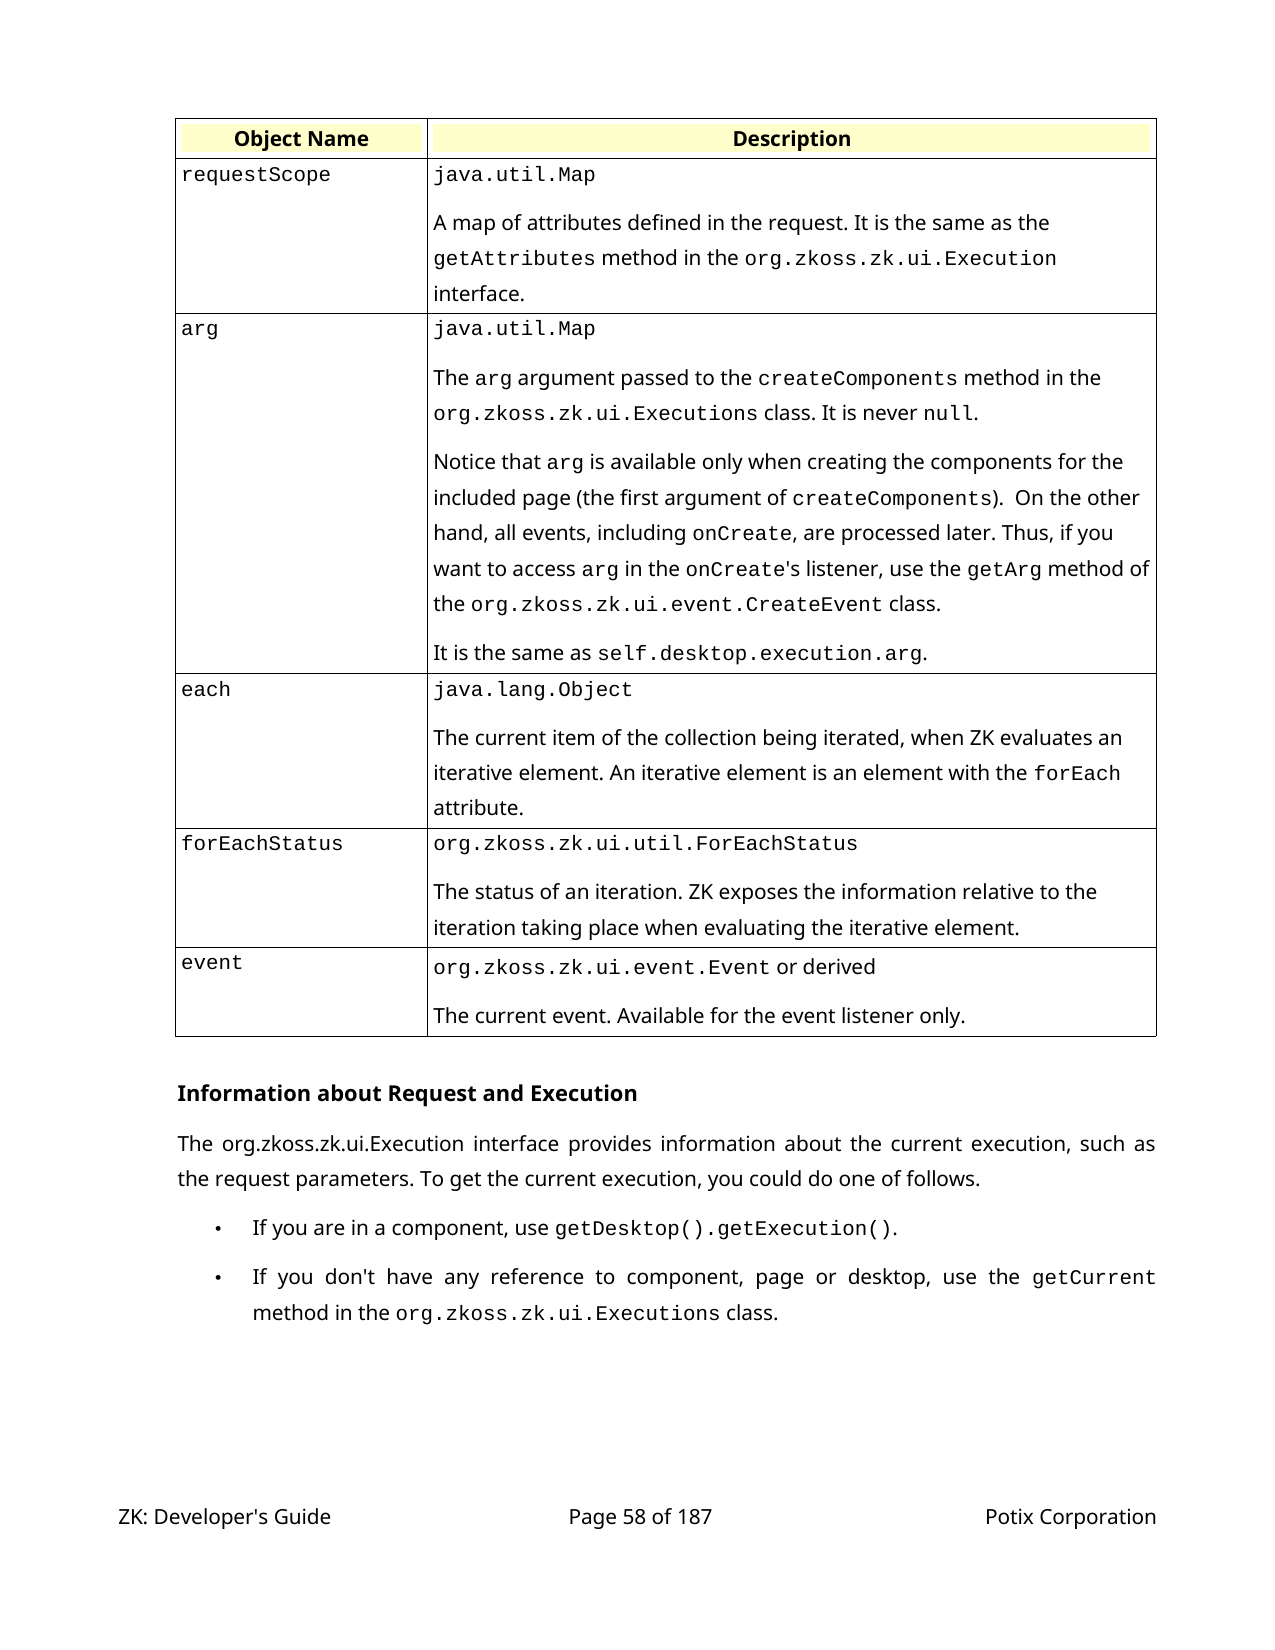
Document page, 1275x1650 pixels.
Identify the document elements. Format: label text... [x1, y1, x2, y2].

table_header Object Name [176, 119, 427, 158]
table_cell event [176, 948, 427, 1036]
subtitle Information about Request and Execution [177, 1078, 1157, 1108]
table_header Description [428, 119, 1156, 158]
table_cell java.lang.Object The current item of the collection being iterated, when ZK evaluates an iterative element. An iterative element is an element with the forEach attribute. [428, 674, 1156, 828]
table_cell java.util.Map A map of attributes defined in the request. It is the same as the getAttributes method in the org.zkoss.zk.ui.Execution interface. [428, 159, 1156, 313]
table_cell org.zkoss.zk.ui.event.Event or derived The current event. Available for the event listener only. [428, 948, 1156, 1036]
table_cell java.util.Map The arg argument passed to the createComponents method in the org.zkoss.zk.ui.Executions class. It is never null. Notice that arg is available only when creating the components for the included page (the first argument of createComponents). On the other hand, all events, including onCreate, are processed later. Thus, if you want to access arg in the onCreate's listener, use the getArg method of the org.zkoss.zk.ui.event.CreateEvent class. It is the same as self.desktop.execution.arg. [428, 314, 1156, 673]
table_cell requestScope [176, 159, 427, 313]
table_cell org.zkoss.zk.ui.util.ForEachStatus The status of an iteration. ZK exposes the information relative to the iteration taking place when evaluating the iterative element. [428, 829, 1156, 947]
list If you don't have any reference to component, page or desktop, use the getCurrent method in the org.zkoss.zk.ui.Executions class. [215, 1262, 1157, 1326]
table_cell forEachStatus [176, 829, 427, 947]
table_cell each [176, 674, 427, 828]
list If you are in a component, use getDesktop().getExecution(). [215, 1213, 1157, 1241]
text The org.zkoss.zk.ui.Execution interface provides information about the current execution, such as the request parameters. To get the current execution, you could do one of follows. [177, 1129, 1157, 1192]
table_cell arg [176, 314, 427, 673]
